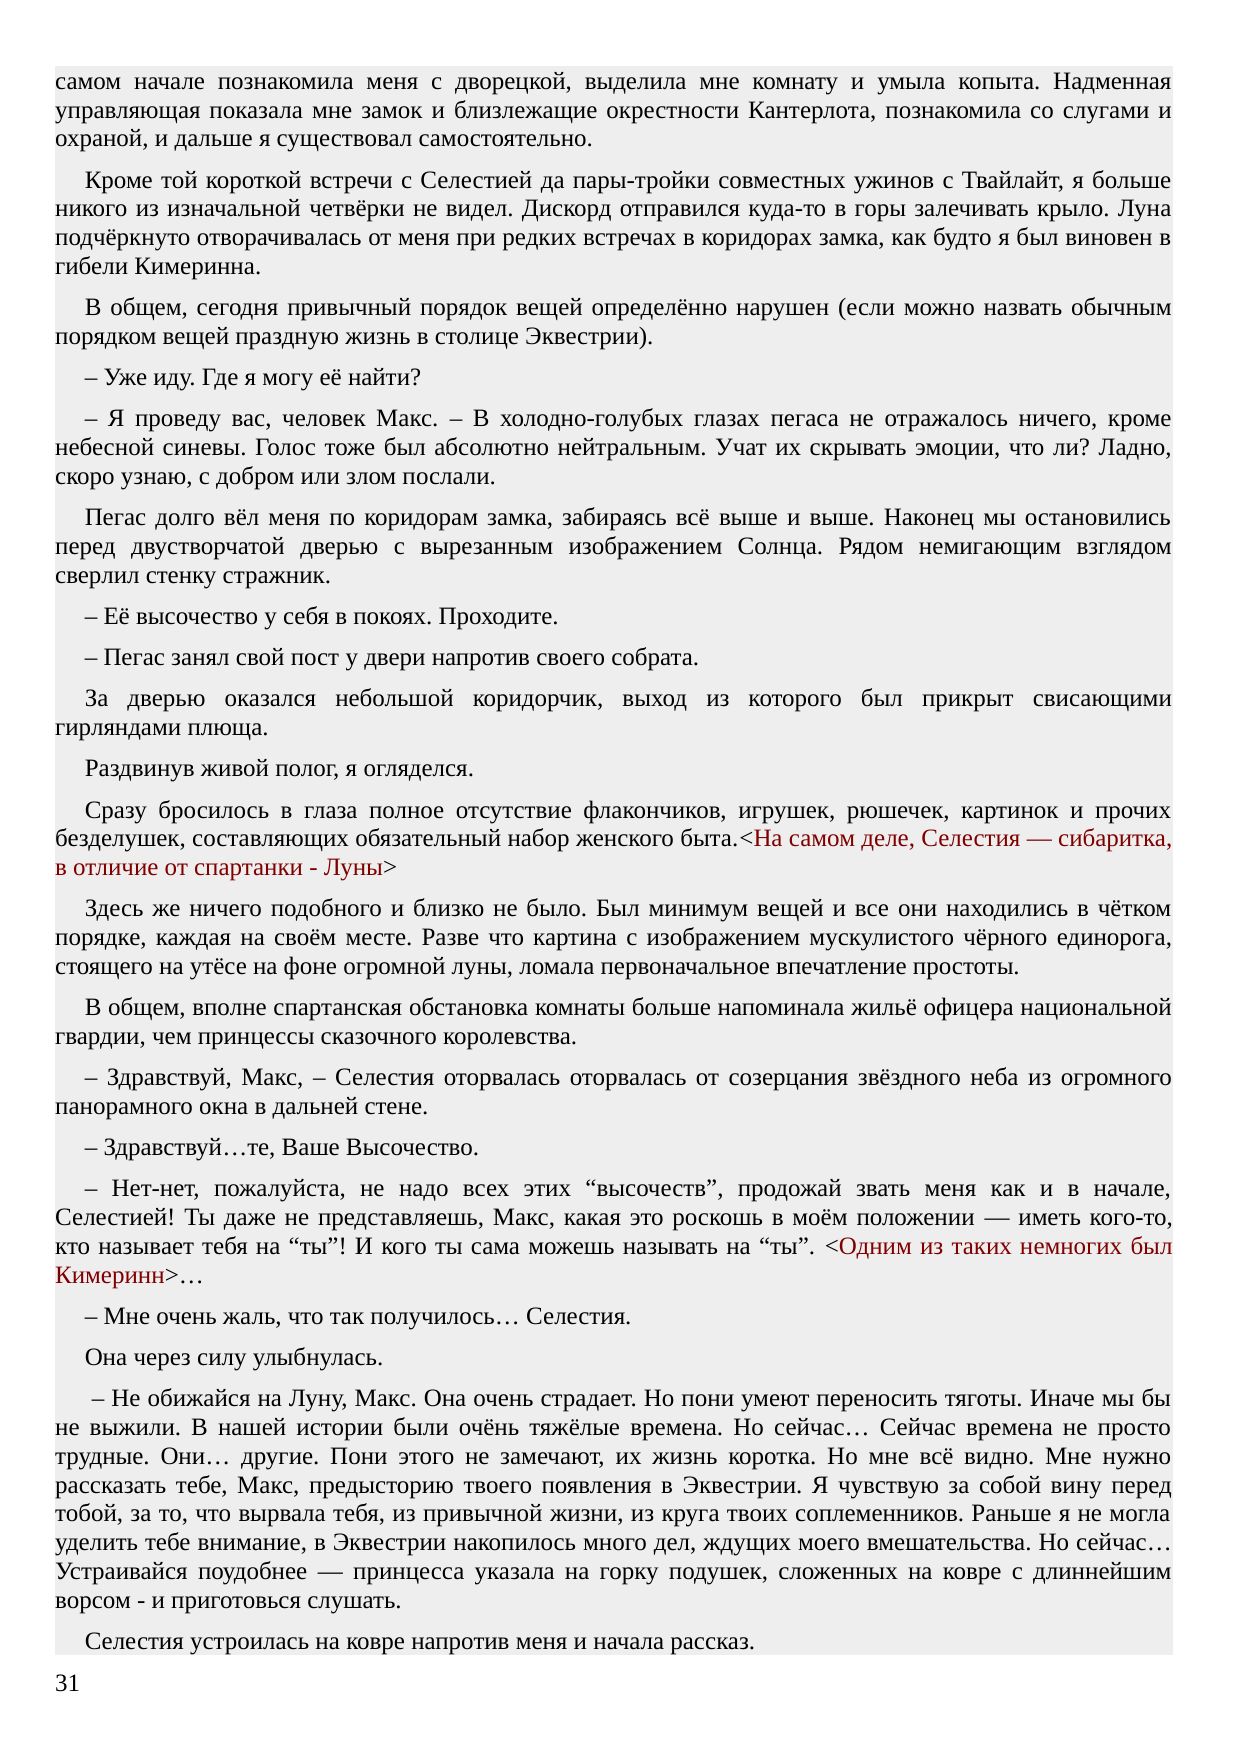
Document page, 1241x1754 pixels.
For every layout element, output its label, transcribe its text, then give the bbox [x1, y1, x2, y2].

text Кроме той короткой встречи с Селестией да пары-тройки совместных ужинов с Твайлайт, я больше никого из изначальной четвёрки не видел. Дискорд отправился куда-то в горы залечивать крыло. Луна подчёркнуто отворачивалась от меня при редких встречах в коридорах замка, как будто я был виновен в гибели Кимеринна. [55, 165, 1173, 280]
text – Не обижайся на Луну, Макс. Она очень страдает. Но пони умеют переносить тяготы. Иначе мы бы не выжили. В нашей истории были очёнь тяжёлые времена. Но сейчас… Сейчас времена не просто трудные. Они… другие. Пони этого не замечают, их жизнь коротка. Но мне всё видно. Мне нужно рассказать тебе, Макс, предысторию твоего появления в Эквестрии. Я чувствую за собой вину перед тобой, за то, что вырвала тебя, из привычной жизни, из круга твоих соплеменников. Раньше я не могла уделить тебе внимание, в Эквестрии накопилось много дел, ждущих моего вмешательства. Но сейчас… Устраивайся поудобнее — принцесса указала на горку подушек, сложенных на ковре с длиннейшим ворсом - и приготовься слушать. [55, 1383, 1173, 1613]
text Раздвинув живой полог, я огляделся. [55, 753, 1173, 782]
text – Уже иду. Где я могу её найти? [55, 362, 1173, 391]
text В общем, вполне спартанская обстановка комнаты больше напоминала жильё офицера национальной гвардии, чем принцессы сказочного королевства. [55, 992, 1173, 1050]
text – Пегас занял свой пост у двери напротив своего собрата. [55, 642, 1173, 671]
text – Я проведу вас, человек Макс. – В холодно-голубых глазах пегаса не отражалось ничего, кроме небесной синевы. Голос тоже был абсолютно нейтральным. Учат их скрывать эмоции, что ли? Ладно, скоро узнаю, с добром или злом послали. [55, 403, 1173, 490]
text – Мне очень жаль, что так получилось… Селестия. [55, 1301, 1173, 1330]
text – Здравствуй, Макс, – Селестия оторвалась оторвалась от созерцания звёздного неба из огромного панорамного окна в дальней стене. [55, 1062, 1173, 1120]
text За дверью оказался небольшой коридорчик, выход из которого был прикрыт свисающими гирляндами плюща. [55, 683, 1173, 741]
text – Нет-нет, пожалуйста, не надо всех этих “высочеств”, продожай звать меня как и в начале, Селестией! Ты даже не представляешь, Макс, какая это роскошь в моём положении — иметь кого-то, кто называет тебя на “ты”! И кого ты сама можешь называть на “ты”. <Одним из таких немногих был Кимеринн>… [55, 1173, 1173, 1288]
text самом начале познакомила меня с дворецкой, выделила мне комнату и умыла копыта. Надменная управляющая показала мне замок и близлежащие окрестности Кантерлота, познакомила со слугами и охраной, и дальше я существовал самостоятельно. [55, 66, 1173, 152]
text Селестия устроилась на ковре напротив меня и начала рассказ. [55, 1626, 1173, 1655]
text Сразу бросилось в глаза полное отсутствие флакончиков, игрушек, рюшечек, картинок и прочих безделушек, составляющих обязательный набор женского быта.<На самом деле, Селестия — сибаритка, в отличие от спартанки - Луны> [55, 795, 1173, 881]
text Пегас долго вёл меня по коридорам замка, забираясь всё выше и выше. Наконец мы остановились перед двустворчатой дверью с вырезанным изображением Солнца. Рядом немигающим взглядом сверлил стенку стражник. [55, 502, 1173, 588]
text – Её высочество у себя в покоях. Проходите. [55, 601, 1173, 630]
text Здесь же ничего подобного и близко не было. Был минимум вещей и все они находились в чётком порядке, каждая на своём месте. Разве что картина с изображением мускулистого чёрного единорога, стоящего на утёсе на фоне огромной луны, ломала первоначальное впечатление простоты. [55, 893, 1173, 980]
text – Здравствуй…те, Ваше Высочество. [55, 1132, 1173, 1161]
text Она через силу улыбнулась. [55, 1342, 1173, 1371]
text В общем, сегодня привычный порядок вещей определённо нарушен (если можно назвать обычным порядком вещей праздную жизнь в столице Эквестрии). [55, 292, 1173, 350]
